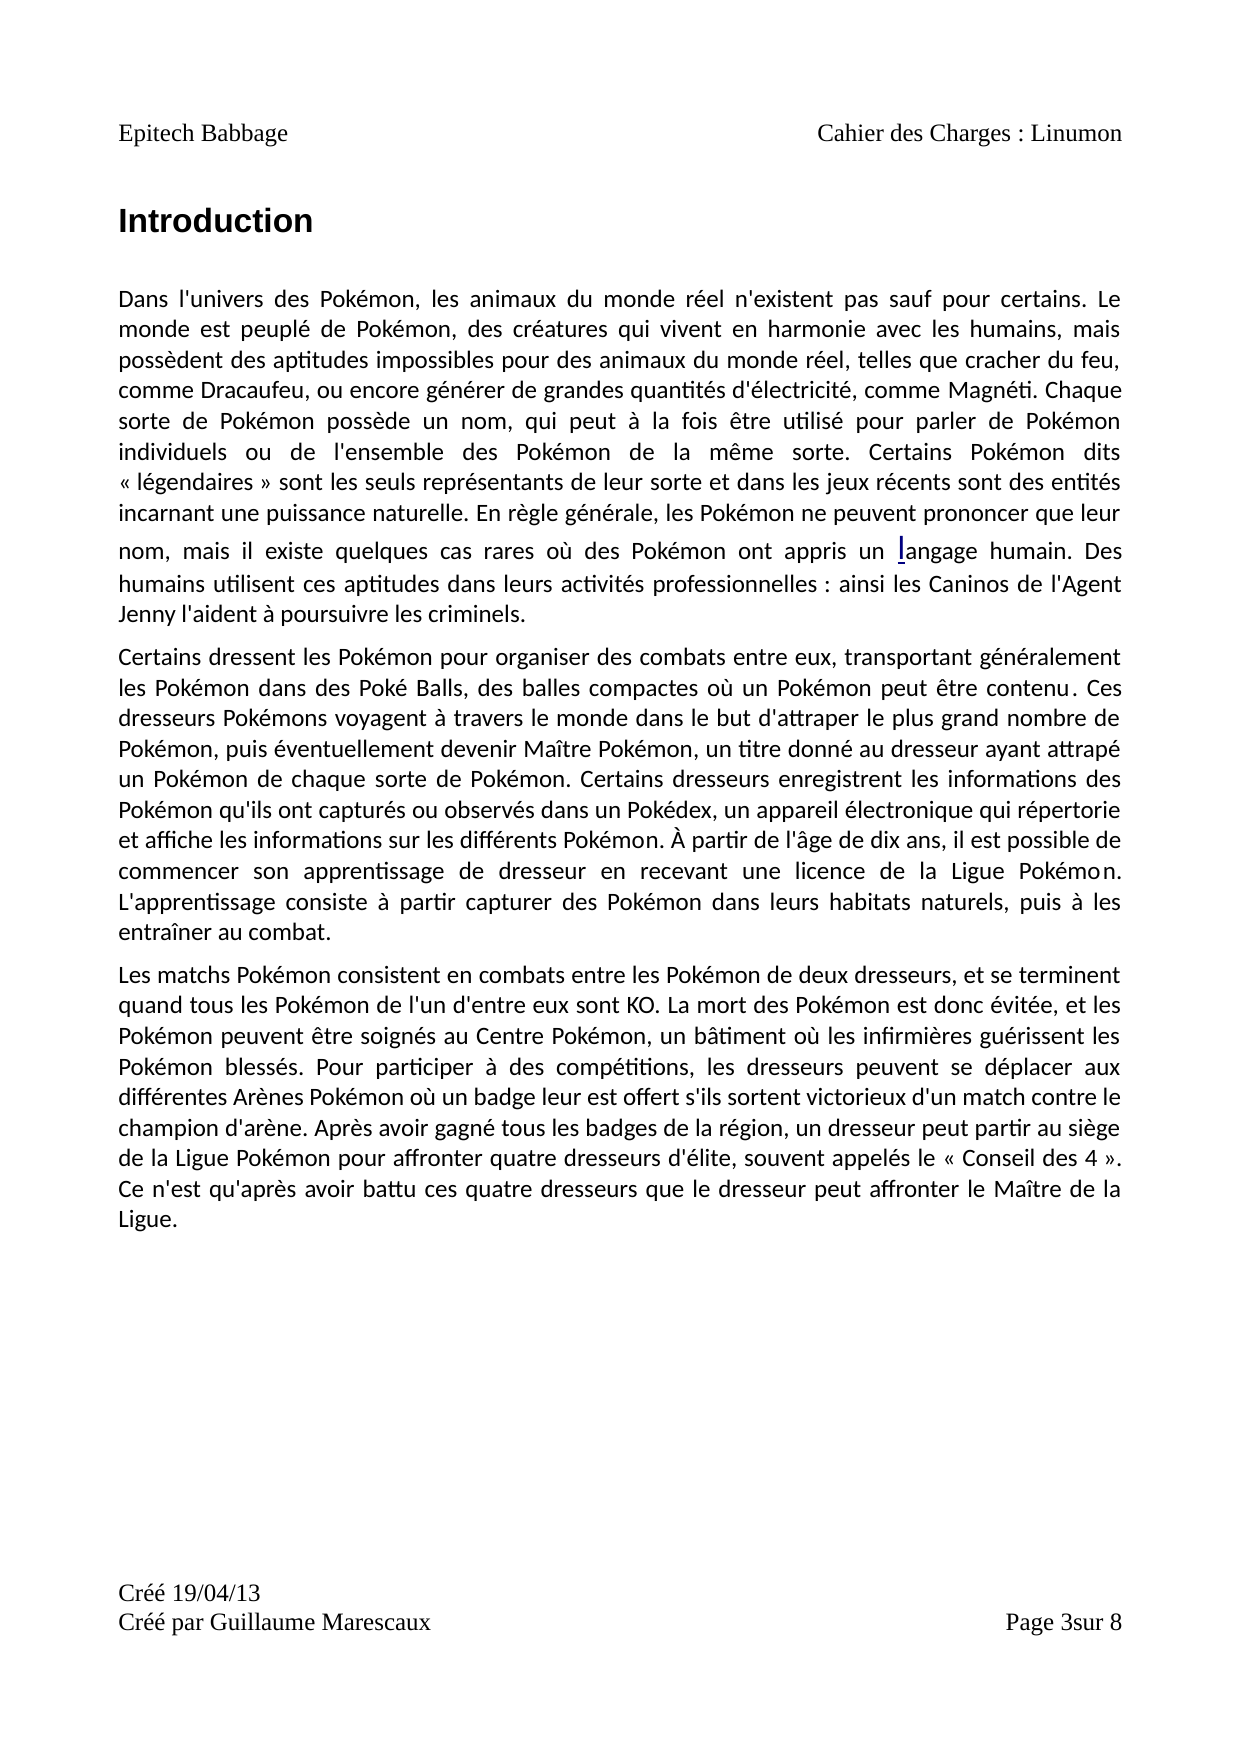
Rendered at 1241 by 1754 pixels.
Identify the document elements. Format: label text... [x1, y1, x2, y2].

subtitle Introduction [118, 201, 1122, 240]
text Dans l'univers des Pokémon, les animaux du monde réel n'existent pas sauf pour certains. Le monde est peuplé de Pokémon, des créatures qui vivent en harmonie avec les humains, mais possèdent des aptitudes impossibles pour des animaux du monde réel, telles que cracher du feu, comme Dracaufeu, ou encore générer de grandes quantités d'électricité, comme Magnéti. Chaque sorte de Pokémon possède un nom, qui peut à la fois être utilisé pour parler de Pokémon individuels ou de l'ensemble des Pokémon de la même sorte. Certains Pokémon dits « légendaires » sont les seuls représentants de leur sorte et dans les jeux récents sont des entités incarnant une puissance naturelle. En règle générale, les Pokémon ne peuvent prononcer que leur nom, mais il existe quelques cas rares où des Pokémon ont appris un langage humain. Des humains utilisent ces aptitudes dans leurs activités professionnelles : ainsi les Caninos de l'Agent Jenny l'aident à poursuivre les criminels. [118, 283, 1122, 629]
text Les matchs Pokémon consistent en combats entre les Pokémon de deux dresseurs, et se terminent quand tous les Pokémon de l'un d'entre eux sont KO. La mort des Pokémon est donc évitée, et les Pokémon peuvent être soignés au Centre Pokémon, un bâtiment où les infirmières guérissent les Pokémon blessés. Pour participer à des compétitions, les dresseurs peuvent se déplacer aux différentes Arènes Pokémon où un badge leur est offert s'ils sortent victorieux d'un match contre le champion d'arène. Après avoir gagné tous les badges de la région, un dresseur peut partir au siège de la Ligue Pokémon pour affronter quatre dresseurs d'élite, souvent appelés le « Conseil des 4 ». Ce n'est qu'après avoir battu ces quatre dresseurs que le dresseur peut affronter le Maître de la Ligue. [118, 959, 1122, 1234]
text Certains dressent les Pokémon pour organiser des combats entre eux, transportant généralement les Pokémon dans des Poké Balls, des balles compactes où un Pokémon peut être contenu. Ces dresseurs Pokémons voyagent à travers le monde dans le but d'attraper le plus grand nombre de Pokémon, puis éventuellement devenir Maître Pokémon, un titre donné au dresseur ayant attrapé un Pokémon de chaque sorte de Pokémon. Certains dresseurs enregistrent les informations des Pokémon qu'ils ont capturés ou observés dans un Pokédex, un appareil électronique qui répertorie et affiche les informations sur les différents Pokémon. À partir de l'âge de dix ans, il est possible de commencer son apprentissage de dresseur en recevant une licence de la Ligue Pokémon. L'apprentissage consiste à partir capturer des Pokémon dans leurs habitats naturels, puis à les entraîner au combat. [118, 641, 1122, 947]
